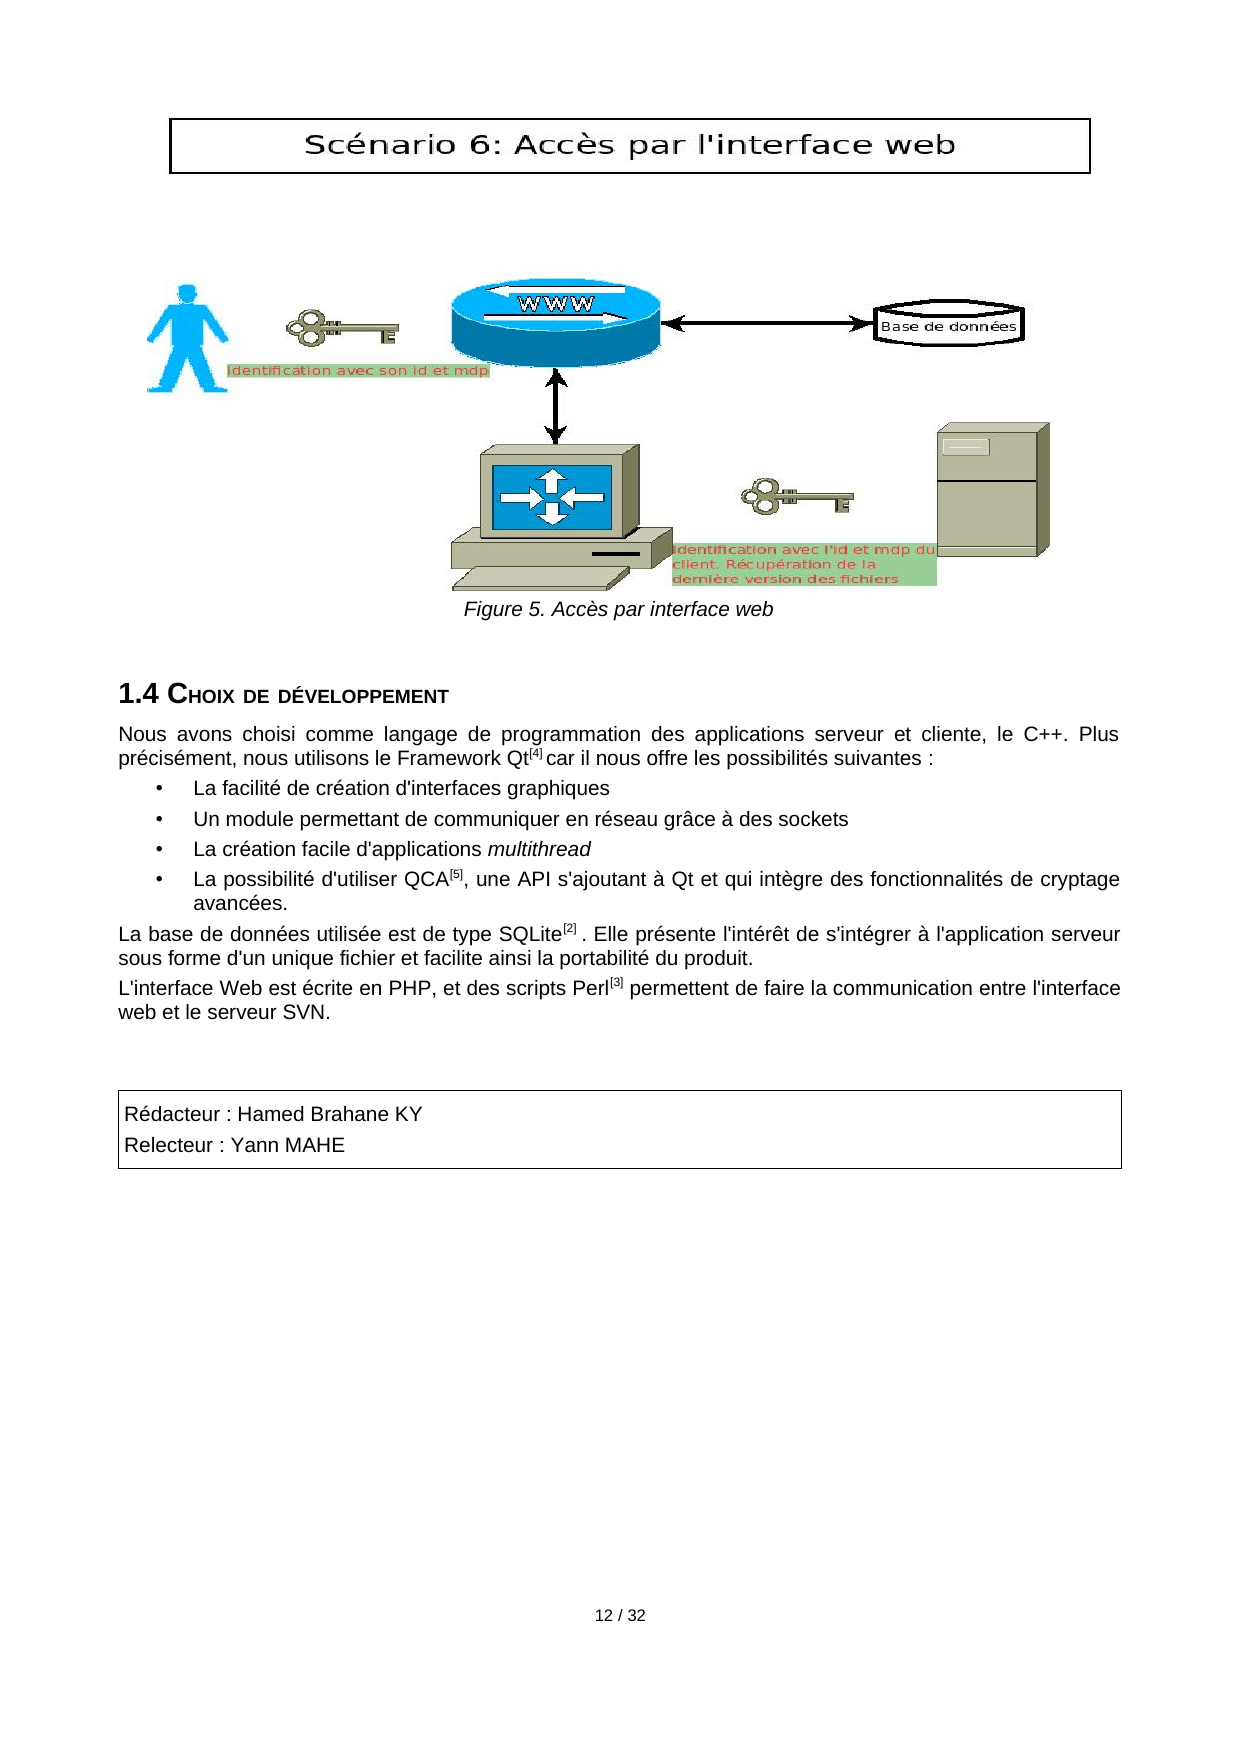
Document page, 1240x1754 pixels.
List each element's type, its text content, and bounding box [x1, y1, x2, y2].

text La base de données utilisée est de type SQLite[2] . Elle présente l'intérêt de s'intégrer à l'application serveur sous forme d'un unique fichier et facilite ainsi la portabilité du produit. [118, 921, 1121, 969]
text Figure 5. Accès par interface web [118, 597, 1121, 621]
list La possibilité d'utiliser QCA[5], une API s'ajoutant à Qt et qui intègre des fonctionnalités de cryptage avancées. [156, 867, 1121, 915]
list Un module permettant de communiquer en réseau grâce à des sockets [156, 806, 1121, 831]
subtitle Choix de développement [118, 676, 1121, 709]
table_header Rédacteur : Hamed Brahane KY Relecteur : Yann MAHE [119, 1091, 1121, 1168]
list La création facile d'applications multithread [156, 837, 1121, 861]
text L'interface Web est écrite en PHP, et des scripts Perl[3] permettent de faire la communication entre l'interface web et le serveur SVN. [118, 976, 1121, 1023]
picture [147, 118, 1093, 591]
text Nous avons choisi comme langage de programmation des applications serveur et cliente, le C++. Plus précisément, nous utilisons le Framework Qt[4] car il nous offre les possibilités suivantes : [118, 722, 1121, 770]
list La facilité de création d'interfaces graphiques [156, 776, 1121, 800]
